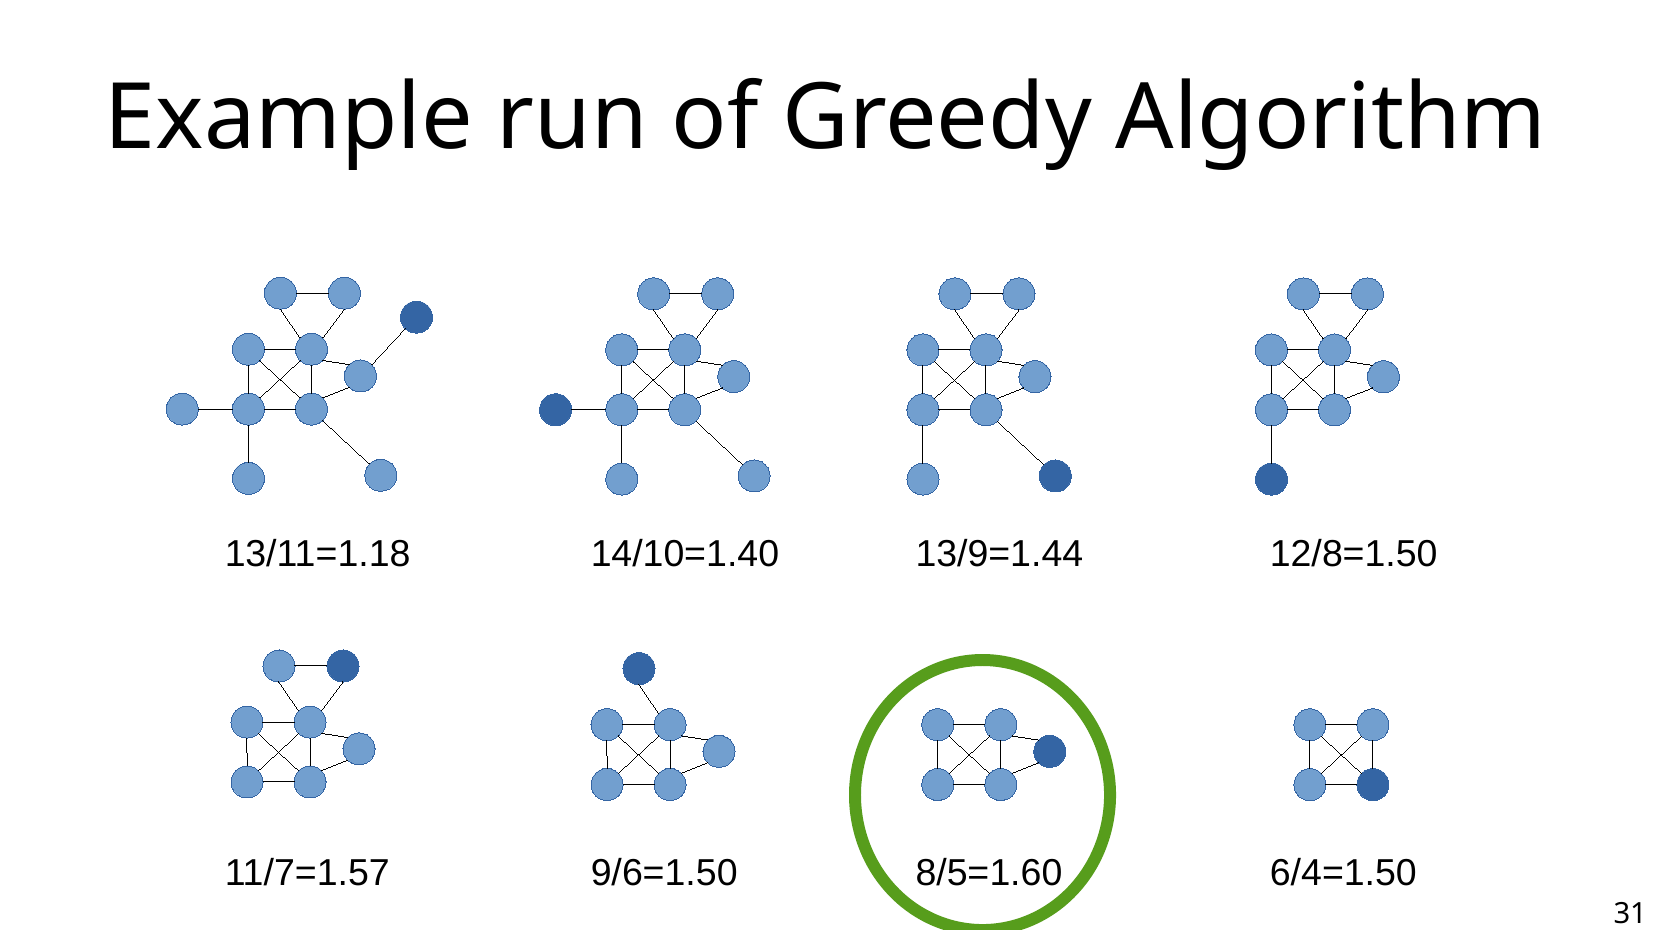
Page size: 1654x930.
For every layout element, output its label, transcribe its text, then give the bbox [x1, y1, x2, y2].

text_box [400, 301, 433, 334]
text_box [1367, 360, 1400, 393]
text_box 12/8=1.50 [1255, 525, 1453, 582]
text_box [654, 768, 687, 801]
text_box [668, 333, 701, 366]
text_box [605, 463, 638, 496]
text_box [262, 649, 296, 683]
text_box 13/9=1.44 [900, 525, 1099, 582]
text_box [938, 277, 971, 310]
text_box [232, 462, 265, 495]
text_box [364, 459, 397, 492]
text_box [1033, 735, 1066, 768]
text_box 14/10=1.40 [576, 525, 795, 582]
text_box [294, 765, 327, 798]
text_box [984, 768, 1017, 801]
text_box [1318, 393, 1351, 426]
text_box [1356, 708, 1389, 741]
text_box [1002, 277, 1036, 310]
text_box 6/4=1.50 [1255, 843, 1432, 901]
text_box [539, 393, 572, 426]
title Example run of Greedy Algorithm [82, 1, 1571, 225]
text_box [1356, 768, 1389, 801]
text_box [1039, 459, 1072, 492]
text_box [637, 277, 670, 310]
text_box [906, 393, 940, 426]
text_box [264, 277, 297, 310]
text_box [1018, 360, 1052, 393]
text_box [326, 649, 360, 683]
text_box [970, 393, 1003, 426]
text_box [1255, 393, 1288, 426]
text_box 13/11=1.18 [210, 525, 428, 582]
text_box [668, 393, 701, 426]
text_box [295, 393, 328, 426]
text_box [717, 360, 750, 393]
text_box [166, 393, 199, 426]
text_box [328, 277, 361, 310]
text_box [1255, 333, 1288, 366]
text_box [921, 708, 954, 741]
text_box [702, 735, 736, 768]
text_box [232, 333, 265, 366]
text_box [591, 768, 624, 801]
text_box [605, 393, 638, 426]
text_box [1255, 463, 1288, 496]
text_box [344, 359, 377, 392]
text_box [921, 768, 954, 801]
text_box [701, 277, 734, 310]
text_box [1318, 333, 1351, 366]
text_box 9/6=1.50 [576, 843, 753, 901]
text_box [622, 652, 656, 685]
text_box [605, 333, 638, 366]
text_box 8/5=1.60 [900, 843, 1078, 901]
text_box [590, 708, 623, 741]
text_box [294, 706, 327, 739]
text_box [230, 706, 264, 739]
text_box [906, 463, 940, 496]
text_box [295, 333, 328, 366]
text_box [1287, 277, 1320, 310]
text_box [231, 765, 264, 798]
text_box [906, 333, 939, 366]
text_box [969, 333, 1003, 366]
text_box [232, 393, 265, 426]
text_box [1351, 277, 1384, 310]
text_box [738, 459, 771, 492]
text_box [1293, 708, 1326, 741]
text_box [342, 732, 376, 765]
text_box 11/7=1.57 [210, 843, 408, 901]
text_box [984, 708, 1017, 741]
text_box [1293, 768, 1326, 801]
text_box [654, 708, 687, 741]
